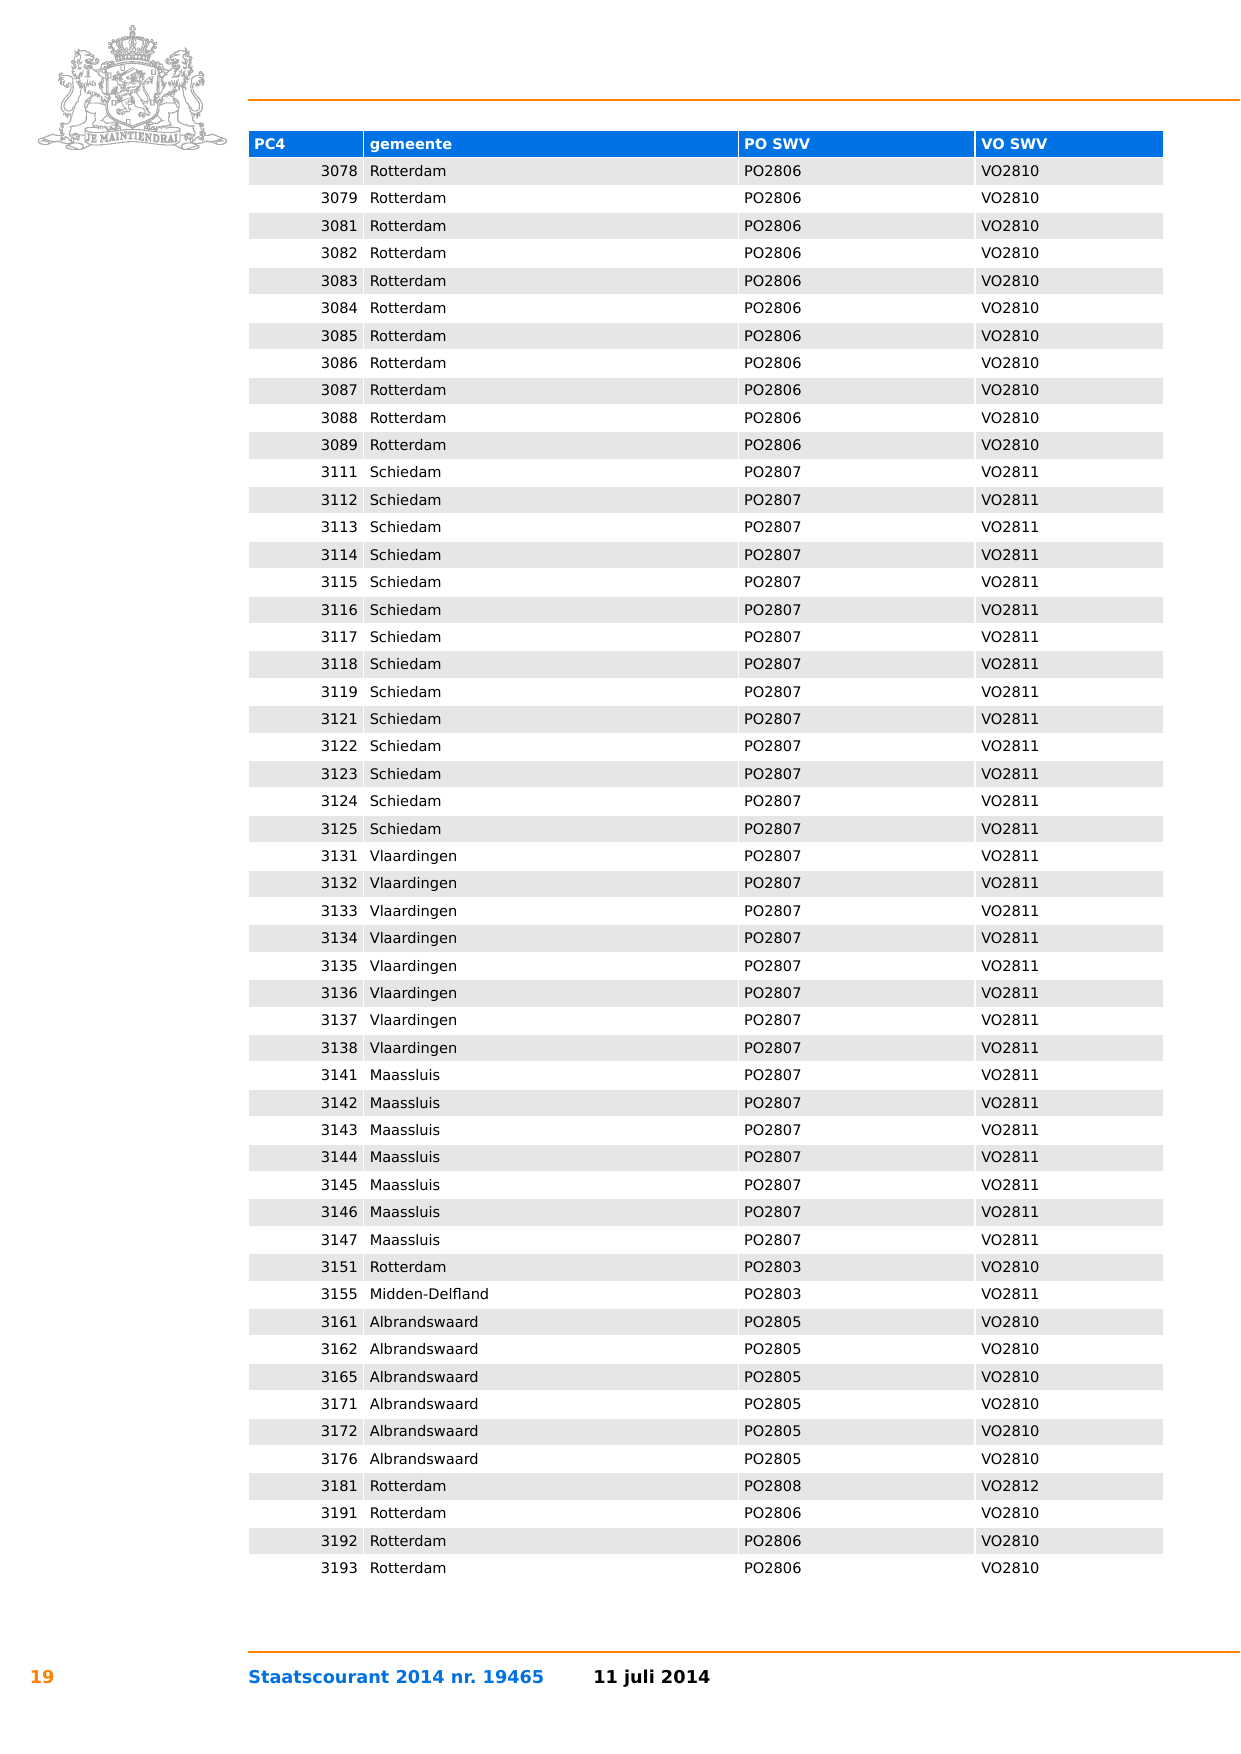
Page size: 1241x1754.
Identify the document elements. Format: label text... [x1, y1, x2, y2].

table_cell PO2807 [739, 460, 974, 486]
table_cell VO2810 [976, 1254, 1163, 1281]
table_cell VO2811 [976, 1145, 1163, 1171]
table_cell VO2811 [976, 569, 1163, 596]
table_cell 3083 [249, 268, 363, 294]
table_cell VO2811 [976, 706, 1163, 733]
table_cell 3138 [249, 1035, 363, 1061]
table_cell Vlaardingen [364, 980, 738, 1007]
table_cell PO2806 [739, 405, 974, 431]
table_cell VO2811 [976, 651, 1163, 678]
table_cell VO2811 [976, 624, 1163, 650]
table_cell 3181 [249, 1473, 363, 1500]
table_cell 3147 [249, 1227, 363, 1253]
table_cell Rotterdam [364, 186, 738, 212]
table_cell Schiedam [364, 734, 738, 760]
table_cell VO2810 [976, 323, 1163, 349]
table_cell Rotterdam [364, 1528, 738, 1554]
table_cell 3155 [249, 1282, 363, 1308]
table_cell PO2806 [739, 186, 974, 212]
table_cell 3113 [249, 515, 363, 541]
table_cell 3082 [249, 241, 363, 267]
table_cell Maassluis [364, 1172, 738, 1198]
table_cell Maassluis [364, 1063, 738, 1089]
table_cell Rotterdam [364, 378, 738, 404]
table_cell Schiedam [364, 487, 738, 513]
table_header PC4 [249, 131, 363, 157]
table_cell VO2810 [976, 432, 1163, 459]
table_cell Albrandswaard [364, 1446, 738, 1472]
table_cell VO2811 [976, 542, 1163, 568]
table_cell 3132 [249, 871, 363, 897]
table_cell 3162 [249, 1336, 363, 1363]
table_cell PO2807 [739, 1227, 974, 1253]
table_cell Rotterdam [364, 213, 738, 239]
table_cell Schiedam [364, 597, 738, 623]
table_cell VO2810 [976, 186, 1163, 212]
table_cell PO2806 [739, 1556, 974, 1582]
table_cell Midden-Delfland [364, 1282, 738, 1308]
table_cell 3089 [249, 432, 363, 459]
table_cell PO2807 [739, 1145, 974, 1171]
table_cell 3143 [249, 1117, 363, 1143]
table_cell VO2811 [976, 1282, 1163, 1308]
table_cell 3123 [249, 761, 363, 787]
table_cell VO2811 [976, 843, 1163, 869]
table_cell PO2806 [739, 350, 974, 376]
table_cell PO2806 [739, 268, 974, 294]
table_cell VO2811 [976, 1117, 1163, 1143]
table_cell Albrandswaard [364, 1336, 738, 1363]
table_cell 3145 [249, 1172, 363, 1198]
table_cell VO2810 [976, 350, 1163, 376]
table_cell PO2807 [739, 871, 974, 897]
table_cell VO2810 [976, 158, 1163, 185]
table_cell Schiedam [364, 679, 738, 705]
table_cell PO2807 [739, 487, 974, 513]
table_cell Schiedam [364, 789, 738, 815]
table_cell 3116 [249, 597, 363, 623]
table_cell 3121 [249, 706, 363, 733]
table_cell 3172 [249, 1419, 363, 1445]
table_cell Schiedam [364, 569, 738, 596]
table_cell Maassluis [364, 1227, 738, 1253]
table_cell 3141 [249, 1063, 363, 1089]
table_cell PO2806 [739, 1528, 974, 1554]
table_cell 3084 [249, 295, 363, 322]
table_cell 3191 [249, 1501, 363, 1527]
table_cell Rotterdam [364, 1254, 738, 1281]
table_cell 3087 [249, 378, 363, 404]
table_cell VO2811 [976, 1172, 1163, 1198]
table_cell Maassluis [364, 1145, 738, 1171]
table_cell VO2811 [976, 789, 1163, 815]
table_cell VO2811 [976, 1227, 1163, 1253]
table_cell Schiedam [364, 706, 738, 733]
table_cell 3165 [249, 1364, 363, 1390]
table_cell VO2810 [976, 405, 1163, 431]
table_cell PO2807 [739, 734, 974, 760]
table_cell 3136 [249, 980, 363, 1007]
table_header gemeente [364, 131, 738, 157]
table_cell 3133 [249, 898, 363, 924]
table_cell 3135 [249, 953, 363, 979]
table_cell VO2810 [976, 1556, 1163, 1582]
table_cell Rotterdam [364, 405, 738, 431]
table_cell Rotterdam [364, 1473, 738, 1500]
table_cell Maassluis [364, 1117, 738, 1143]
table_cell 3079 [249, 186, 363, 212]
table_cell PO2807 [739, 1199, 974, 1226]
table_cell VO2810 [976, 268, 1163, 294]
table_cell VO2810 [976, 1309, 1163, 1335]
table_cell Rotterdam [364, 432, 738, 459]
table_cell 3124 [249, 789, 363, 815]
table_cell PO2803 [739, 1282, 974, 1308]
table_cell 3122 [249, 734, 363, 760]
table_cell Rotterdam [364, 268, 738, 294]
table_cell Vlaardingen [364, 1008, 738, 1034]
table_cell Vlaardingen [364, 953, 738, 979]
table_cell 3176 [249, 1446, 363, 1472]
table_cell PO2806 [739, 241, 974, 267]
table_cell Vlaardingen [364, 898, 738, 924]
table_cell VO2811 [976, 460, 1163, 486]
table_cell PO2805 [739, 1309, 974, 1335]
table_cell PO2805 [739, 1391, 974, 1417]
table_cell VO2811 [976, 980, 1163, 1007]
table_cell PO2806 [739, 432, 974, 459]
table_cell VO2811 [976, 1199, 1163, 1226]
table_cell PO2807 [739, 1090, 974, 1116]
table_cell 3085 [249, 323, 363, 349]
table_cell PO2807 [739, 816, 974, 842]
table_cell Vlaardingen [364, 871, 738, 897]
table_cell VO2811 [976, 597, 1163, 623]
table_header PO SWV [739, 131, 974, 157]
table_cell VO2811 [976, 734, 1163, 760]
table_cell PO2806 [739, 213, 974, 239]
table_cell PO2807 [739, 761, 974, 787]
table_cell VO2810 [976, 295, 1163, 322]
table_cell PO2807 [739, 1172, 974, 1198]
table_cell Schiedam [364, 651, 738, 678]
table_cell PO2807 [739, 898, 974, 924]
table_cell VO2811 [976, 487, 1163, 513]
table_cell VO2810 [976, 1364, 1163, 1390]
table_cell 3161 [249, 1309, 363, 1335]
table_cell PO2806 [739, 378, 974, 404]
table_cell VO2810 [976, 1391, 1163, 1417]
table_cell 3115 [249, 569, 363, 596]
table_cell Schiedam [364, 460, 738, 486]
table_cell Rotterdam [364, 295, 738, 322]
table_cell PO2805 [739, 1419, 974, 1445]
table_cell PO2807 [739, 569, 974, 596]
table_cell PO2806 [739, 295, 974, 322]
table_cell VO2810 [976, 1419, 1163, 1445]
table_cell VO2811 [976, 679, 1163, 705]
table_cell 3137 [249, 1008, 363, 1034]
table_cell 3081 [249, 213, 363, 239]
table_cell Vlaardingen [364, 925, 738, 952]
table_cell Albrandswaard [364, 1364, 738, 1390]
table_cell PO2805 [739, 1364, 974, 1390]
table_cell 3117 [249, 624, 363, 650]
table_cell Vlaardingen [364, 1035, 738, 1061]
table_cell VO2810 [976, 1336, 1163, 1363]
table_cell VO2812 [976, 1473, 1163, 1500]
table_cell PO2803 [739, 1254, 974, 1281]
table_cell PO2807 [739, 1008, 974, 1034]
table_cell 3125 [249, 816, 363, 842]
table_cell PO2807 [739, 953, 974, 979]
table_cell VO2811 [976, 953, 1163, 979]
table_cell PO2805 [739, 1336, 974, 1363]
table_cell VO2811 [976, 1063, 1163, 1089]
table_cell VO2810 [976, 213, 1163, 239]
table_cell Schiedam [364, 515, 738, 541]
table_cell VO2810 [976, 1446, 1163, 1472]
table_cell VO2811 [976, 515, 1163, 541]
table_cell 3134 [249, 925, 363, 952]
table_cell PO2806 [739, 158, 974, 185]
table_cell 3088 [249, 405, 363, 431]
table_cell 3193 [249, 1556, 363, 1582]
table_cell PO2807 [739, 651, 974, 678]
table_cell VO2811 [976, 816, 1163, 842]
table_cell Maassluis [364, 1090, 738, 1116]
table_cell 3078 [249, 158, 363, 185]
table_cell Rotterdam [364, 158, 738, 185]
table_cell VO2810 [976, 1528, 1163, 1554]
table_cell PO2807 [739, 597, 974, 623]
table_cell PO2807 [739, 1035, 974, 1061]
table_cell VO2811 [976, 925, 1163, 952]
table_cell 3111 [249, 460, 363, 486]
table_cell VO2810 [976, 241, 1163, 267]
table_cell 3146 [249, 1199, 363, 1226]
table_cell Albrandswaard [364, 1419, 738, 1445]
table_cell 3131 [249, 843, 363, 869]
table_cell PO2807 [739, 980, 974, 1007]
table_cell 3142 [249, 1090, 363, 1116]
table_cell Schiedam [364, 761, 738, 787]
table_cell 3112 [249, 487, 363, 513]
table_cell 3171 [249, 1391, 363, 1417]
table_cell Schiedam [364, 624, 738, 650]
table_cell PO2807 [739, 679, 974, 705]
table_cell 3118 [249, 651, 363, 678]
table_cell VO2810 [976, 378, 1163, 404]
table_cell Albrandswaard [364, 1391, 738, 1417]
table_cell VO2811 [976, 898, 1163, 924]
table_cell Rotterdam [364, 1501, 738, 1527]
table_cell PO2807 [739, 925, 974, 952]
table_cell Vlaardingen [364, 843, 738, 869]
table_cell Rotterdam [364, 1556, 738, 1582]
table_header VO SWV [976, 131, 1163, 157]
table_cell VO2811 [976, 1035, 1163, 1061]
table_cell VO2810 [976, 1501, 1163, 1527]
table_cell Schiedam [364, 542, 738, 568]
table_cell PO2806 [739, 323, 974, 349]
table_cell PO2807 [739, 789, 974, 815]
table_cell Rotterdam [364, 241, 738, 267]
table_cell PO2807 [739, 1063, 974, 1089]
table_cell 3144 [249, 1145, 363, 1171]
table_cell PO2808 [739, 1473, 974, 1500]
table_cell PO2807 [739, 542, 974, 568]
table_cell 3114 [249, 542, 363, 568]
table_cell Maassluis [364, 1199, 738, 1226]
table_cell VO2811 [976, 871, 1163, 897]
picture [38, 25, 227, 150]
table_cell Rotterdam [364, 323, 738, 349]
table_cell 3151 [249, 1254, 363, 1281]
table_cell Albrandswaard [364, 1309, 738, 1335]
table_cell PO2807 [739, 515, 974, 541]
table_cell VO2811 [976, 1008, 1163, 1034]
table_cell VO2811 [976, 1090, 1163, 1116]
table_cell PO2807 [739, 624, 974, 650]
table_cell PO2807 [739, 706, 974, 733]
table_cell VO2811 [976, 761, 1163, 787]
table_cell Schiedam [364, 816, 738, 842]
table_cell 3086 [249, 350, 363, 376]
table_cell PO2807 [739, 1117, 974, 1143]
table_cell 3192 [249, 1528, 363, 1554]
table_cell 3119 [249, 679, 363, 705]
table_cell PO2807 [739, 843, 974, 869]
table_cell Rotterdam [364, 350, 738, 376]
table_cell PO2805 [739, 1446, 974, 1472]
table_cell PO2806 [739, 1501, 974, 1527]
